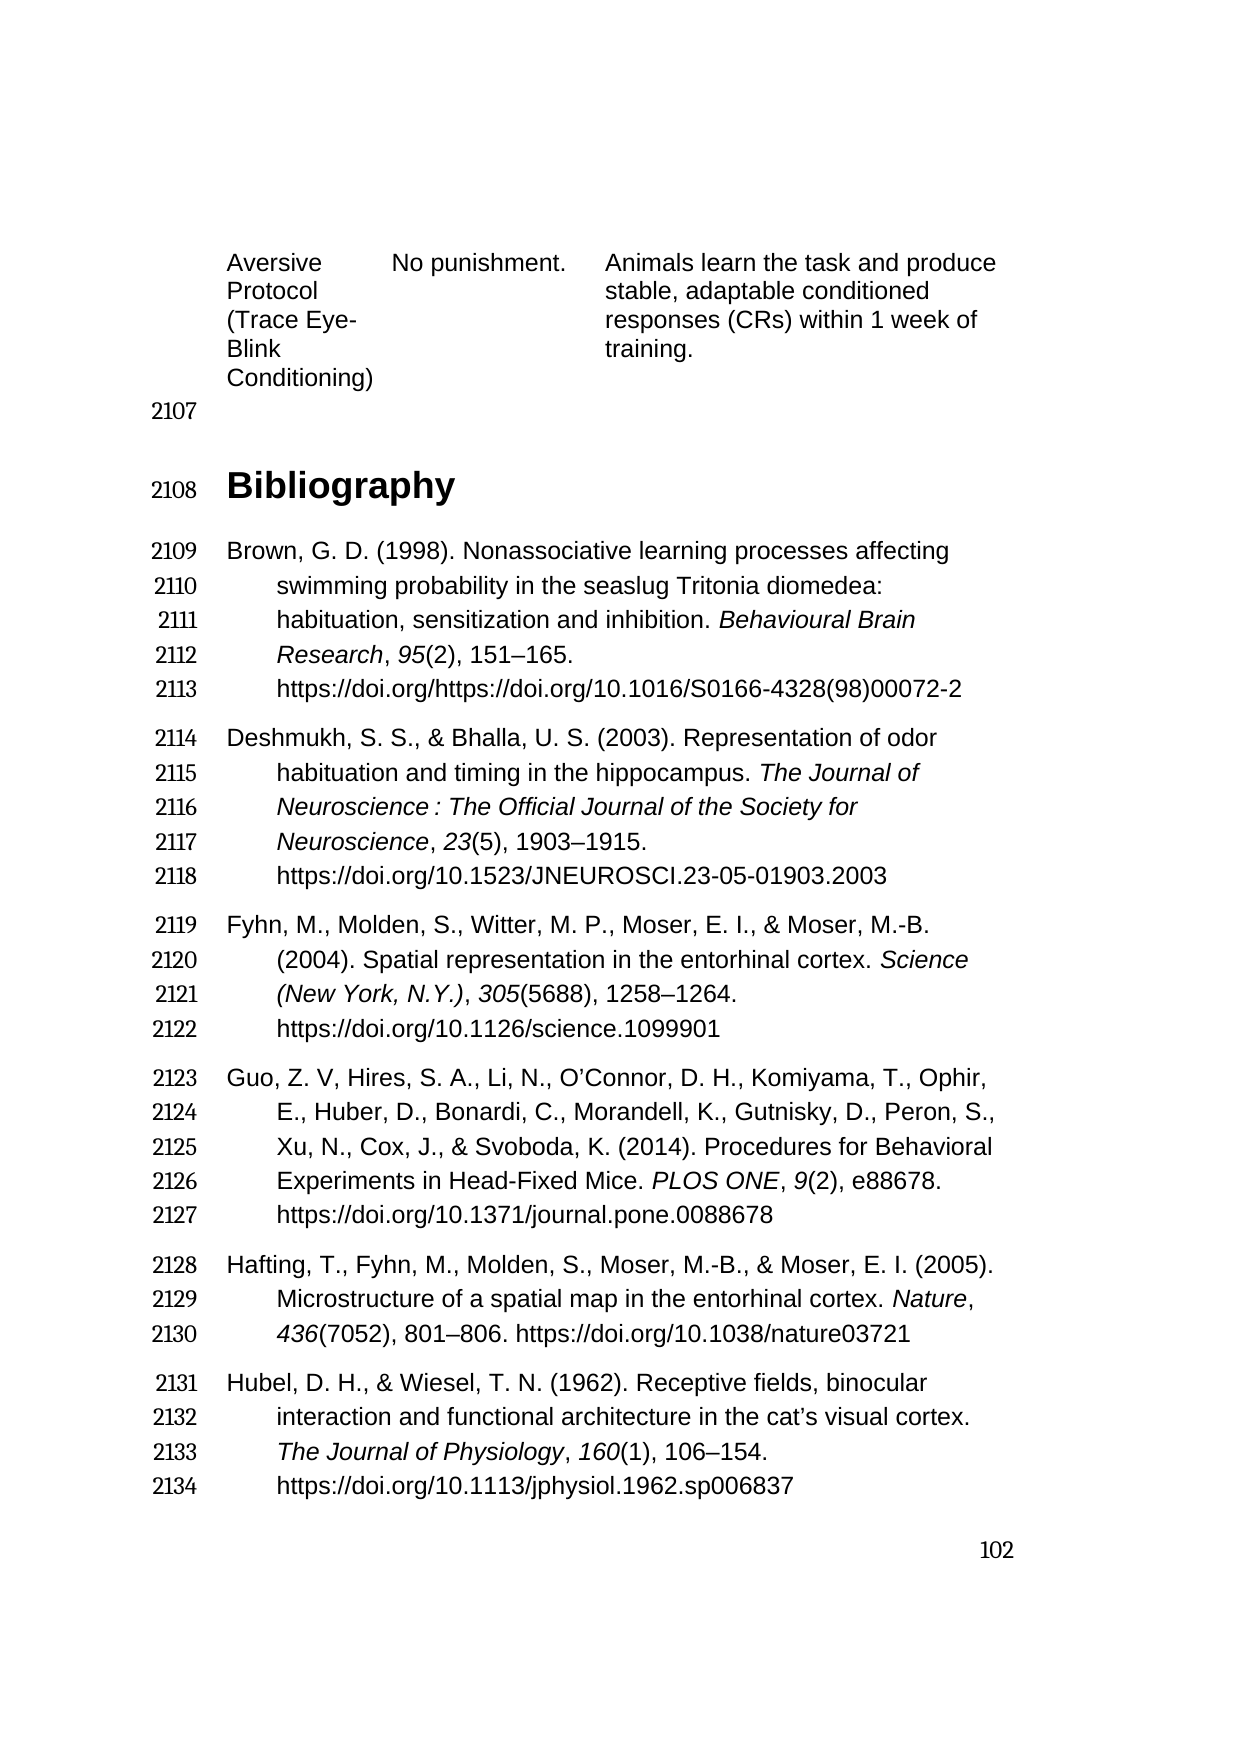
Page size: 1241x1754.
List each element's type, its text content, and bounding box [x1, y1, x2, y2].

table_cell Aversive Protocol (Trace Eye-Blink Conditioning) [226, 248, 391, 397]
text Fyhn, M., Molden, S., Witter, M. P., Moser, E. I., & Moser, M.-B. (2004). Spatial representation in the entorhinal cortex. Science (New York, N.Y.), 305(5688), 1258–1264. https://doi.org/10.1126/science.1099901 [226, 910, 1014, 1042]
text Guo, Z. V, Hires, S. A., Li, N., O’Connor, D. H., Komiyama, T., Ophir, E., Huber, D., Bonardi, C., Morandell, K., Gutnisky, D., Peron, S., Xu, N., Cox, J., & Svoboda, K. (2014). Procedures for Behavioral Experiments in Head-Fixed Mice. PLOS ONE, 9(2), e88678. https://doi.org/10.1371/journal.pone.0088678 [226, 1063, 1014, 1229]
text Hafting, T., Fyhn, M., Molden, S., Moser, M.-B., & Moser, E. I. (2005). Microstructure of a spatial map in the entorhinal cortex. Nature, 436(7052), 801–806. https://doi.org/10.1038/nature03721 [226, 1249, 1014, 1347]
text Hubel, D. H., & Wiesel, T. N. (1962). Receptive fields, binocular interaction and functional architecture in the cat’s visual cortex. The Journal of Physiology, 160(1), 106–154. https://doi.org/10.1113/jphysiol.1962.sp006837 [226, 1368, 1014, 1500]
text Brown, G. D. (1998). Nonassociative learning processes affecting swimming probability in the seaslug Tritonia diomedea: habituation, sensitization and inhibition. Behavioural Brain Research, 95(2), 151–165. https://doi.org/https://doi.org/10.1016/S0166-4328(98)00072-2 [226, 536, 1014, 703]
table_cell Animals learn the task and produce stable, adaptable conditioned responses (CRs) within 1 week of training. [605, 248, 1013, 397]
table_cell No punishment. [391, 248, 605, 397]
subtitle Bibliography [226, 463, 1014, 506]
text Deshmukh, S. S., & Bhalla, U. S. (2003). Representation of odor habituation and timing in the hippocampus. The Journal of Neuroscience : The Official Journal of the Society for Neuroscience, 23(5), 1903–1915. https://doi.org/10.1523/JNEUROSCI.23-05-01903.2003 [226, 723, 1014, 890]
